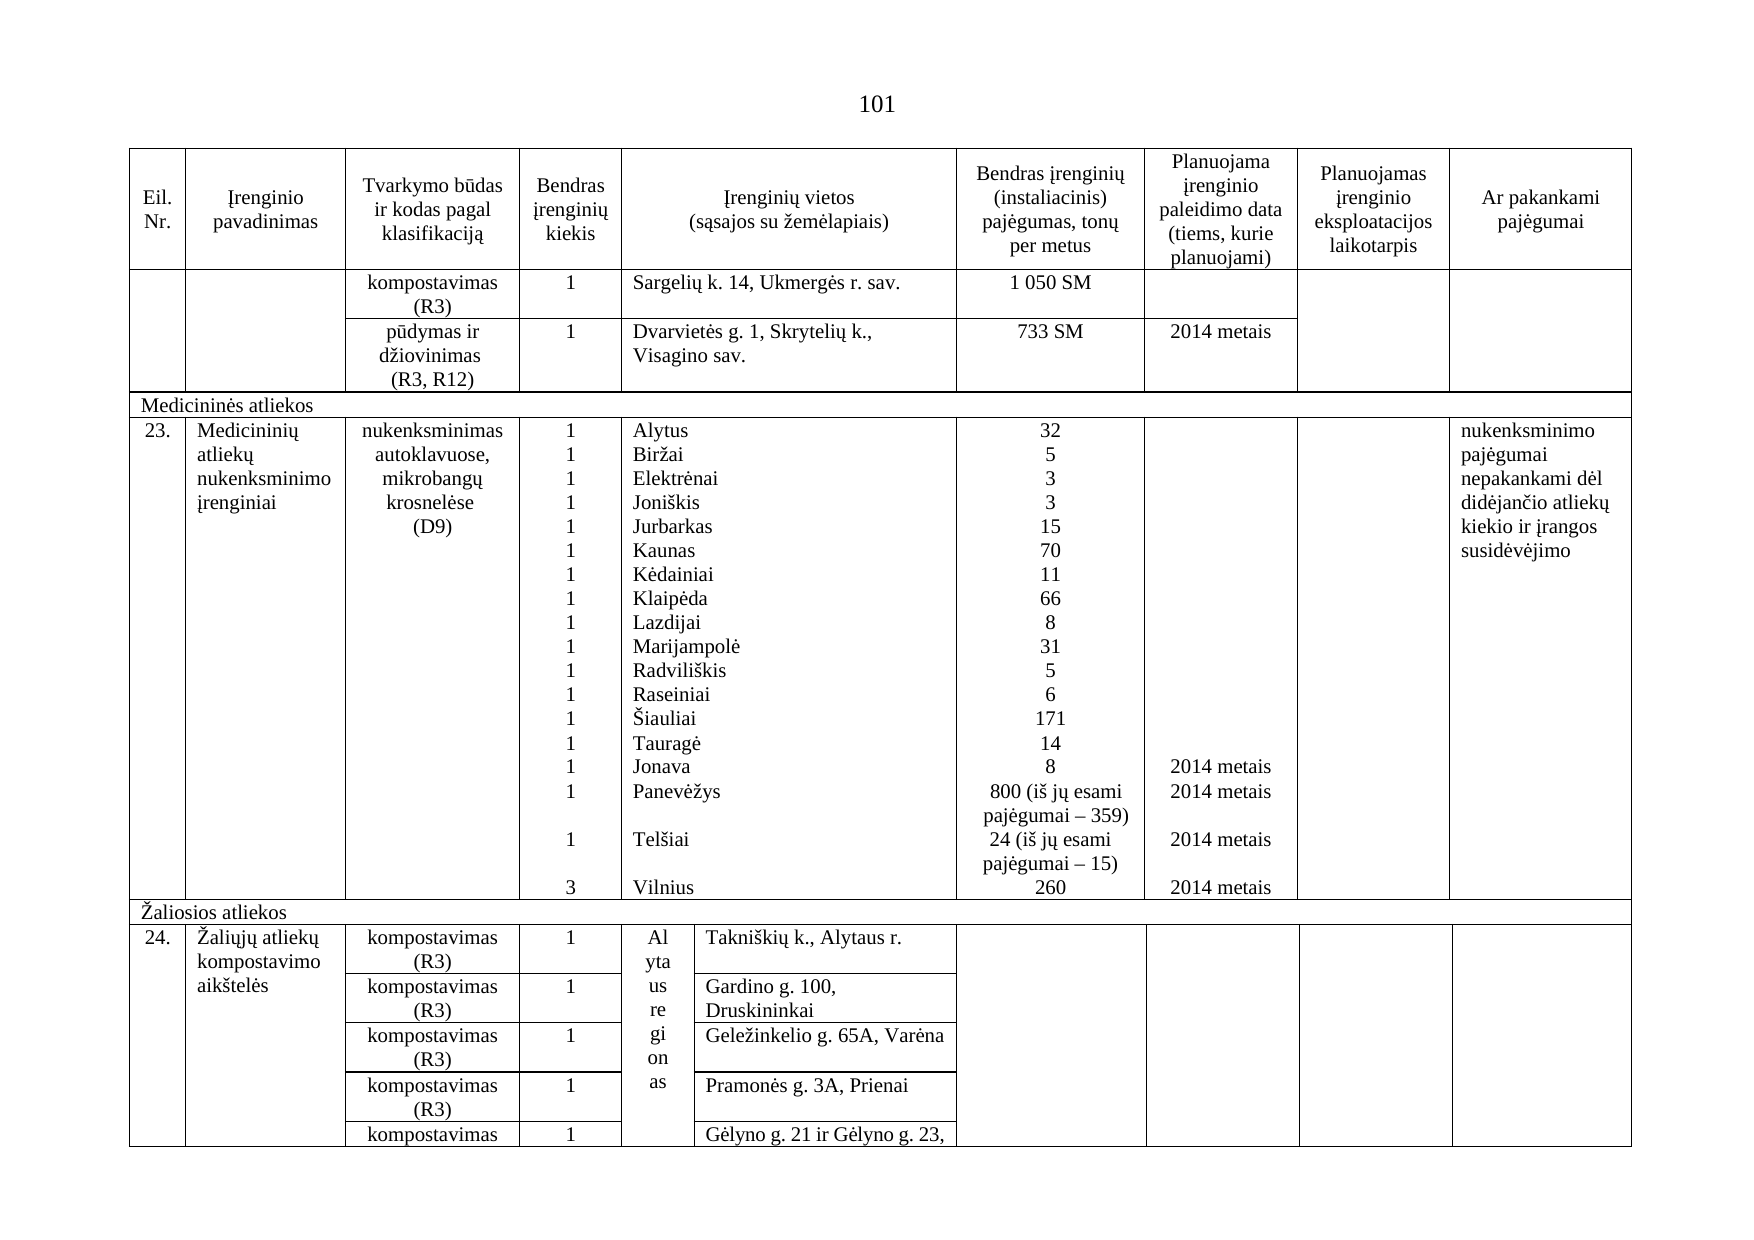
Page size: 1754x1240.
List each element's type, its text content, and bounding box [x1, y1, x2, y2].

table_cell [1298, 418, 1449, 899]
table_cell Takniškių k., Alytaus r. [695, 925, 956, 973]
table_cell nukenksminimas autoklavuose, mikrobangų krosnelėse (D9) [346, 418, 519, 899]
table_cell [130, 270, 185, 391]
table_header Planuojama įrenginio paleidimo data (tiems, kurie planuojami) [1145, 149, 1297, 269]
table_cell 733 SM [957, 319, 1144, 391]
table_cell [1450, 270, 1631, 391]
table_cell 1 [520, 1122, 621, 1146]
table_cell Alytus Biržai Elektrėnai Joniškis Jurbarkas Kaunas Kėdainiai Klaipėda Lazdijai Marijampolė Radviliškis Raseiniai Šiauliai Tauragė Jonava Panevėžys Telšiai Vilnius [622, 418, 956, 899]
table_cell Geležinkelio g. 65A, Varėna [695, 1023, 956, 1071]
table_cell 1 1 1 1 1 1 1 1 1 1 1 1 1 1 1 1 1 3 [520, 418, 621, 899]
table_cell nukenksminimo pajėgumai nepakankami dėl didėjančio atliekų kiekio ir įrangos susidėvėjimo [1450, 418, 1631, 899]
table_cell pūdymas ir džiovinimas (R3, R12) [346, 319, 519, 391]
table_cell 32 5 3 3 15 70 11 66 8 31 5 6 171 14 8 800 (iš jų esami pajėgumai – 359) 24 (iš jų esami pajėgumai – 15) 260 [957, 418, 1144, 899]
table_cell kompostavimas (R3) [346, 270, 519, 318]
table_cell Žaliosios atliekos [130, 900, 1631, 924]
table_header Bendras įrenginių kiekis [520, 149, 621, 269]
table_cell 1 [520, 1023, 621, 1071]
table_cell kompostavimas (R3) [346, 1023, 519, 1071]
table_cell 1 [520, 974, 621, 1022]
table_header Įrenginio pavadinimas [186, 149, 345, 269]
table_cell kompostavimas [346, 1122, 519, 1146]
table_header Įrenginių vietos (sąsajos su žemėlapiais) [622, 149, 956, 269]
table_cell [957, 925, 1146, 1146]
table_cell Pramonės g. 3A, Prienai [695, 1073, 956, 1121]
table_cell 1 [520, 925, 621, 973]
table_cell 1 [520, 319, 621, 391]
table_cell 1 050 SM [957, 270, 1144, 318]
table_cell Gėlyno g. 21 ir Gėlyno g. 23, [695, 1122, 956, 1146]
table_cell 1 [520, 270, 621, 318]
table_cell Sargelių k. 14, Ukmergės r. sav. [622, 270, 956, 318]
table_cell kompostavimas (R3) [346, 925, 519, 973]
table_cell 1 [520, 1073, 621, 1121]
table_cell 2014 metais [1145, 319, 1297, 391]
table_cell 24. [130, 925, 185, 1146]
table_cell kompostavimas (R3) [346, 974, 519, 1022]
table_header Tvarkymo būdas ir kodas pagal klasifikaciją [346, 149, 519, 269]
table_cell Alytaus regionas [622, 925, 694, 1146]
table_header Ar pakankami pajėgumai [1450, 149, 1631, 269]
table_cell [1300, 925, 1452, 1146]
table_header Planuojamas įrenginio eksploatacijos laikotarpis [1298, 149, 1449, 269]
table_cell kompostavimas (R3) [346, 1073, 519, 1121]
table_cell [1298, 270, 1449, 391]
table_cell [1453, 925, 1631, 1146]
table_cell [1145, 270, 1297, 318]
table_cell Gardino g. 100, Druskininkai [695, 974, 956, 1022]
table_cell Dvarvietės g. 1, Skrytelių k., Visagino sav. [622, 319, 956, 391]
table_cell [186, 270, 345, 391]
table_cell Medicininių atliekų nukenksminimo įrenginiai [186, 418, 345, 899]
table_cell Medicininės atliekos [130, 393, 1631, 417]
table_cell 2014 metais 2014 metais 2014 metais 2014 metais [1145, 418, 1297, 899]
table_header Eil.Nr. [130, 149, 185, 269]
table_header Bendras įrenginių (instaliacinis) pajėgumas, tonų per metus [957, 149, 1144, 269]
table_cell 23. [130, 418, 185, 899]
table_cell Žaliųjų atliekų kompostavimo aikštelės [186, 925, 345, 1146]
table_cell [1147, 925, 1299, 1146]
